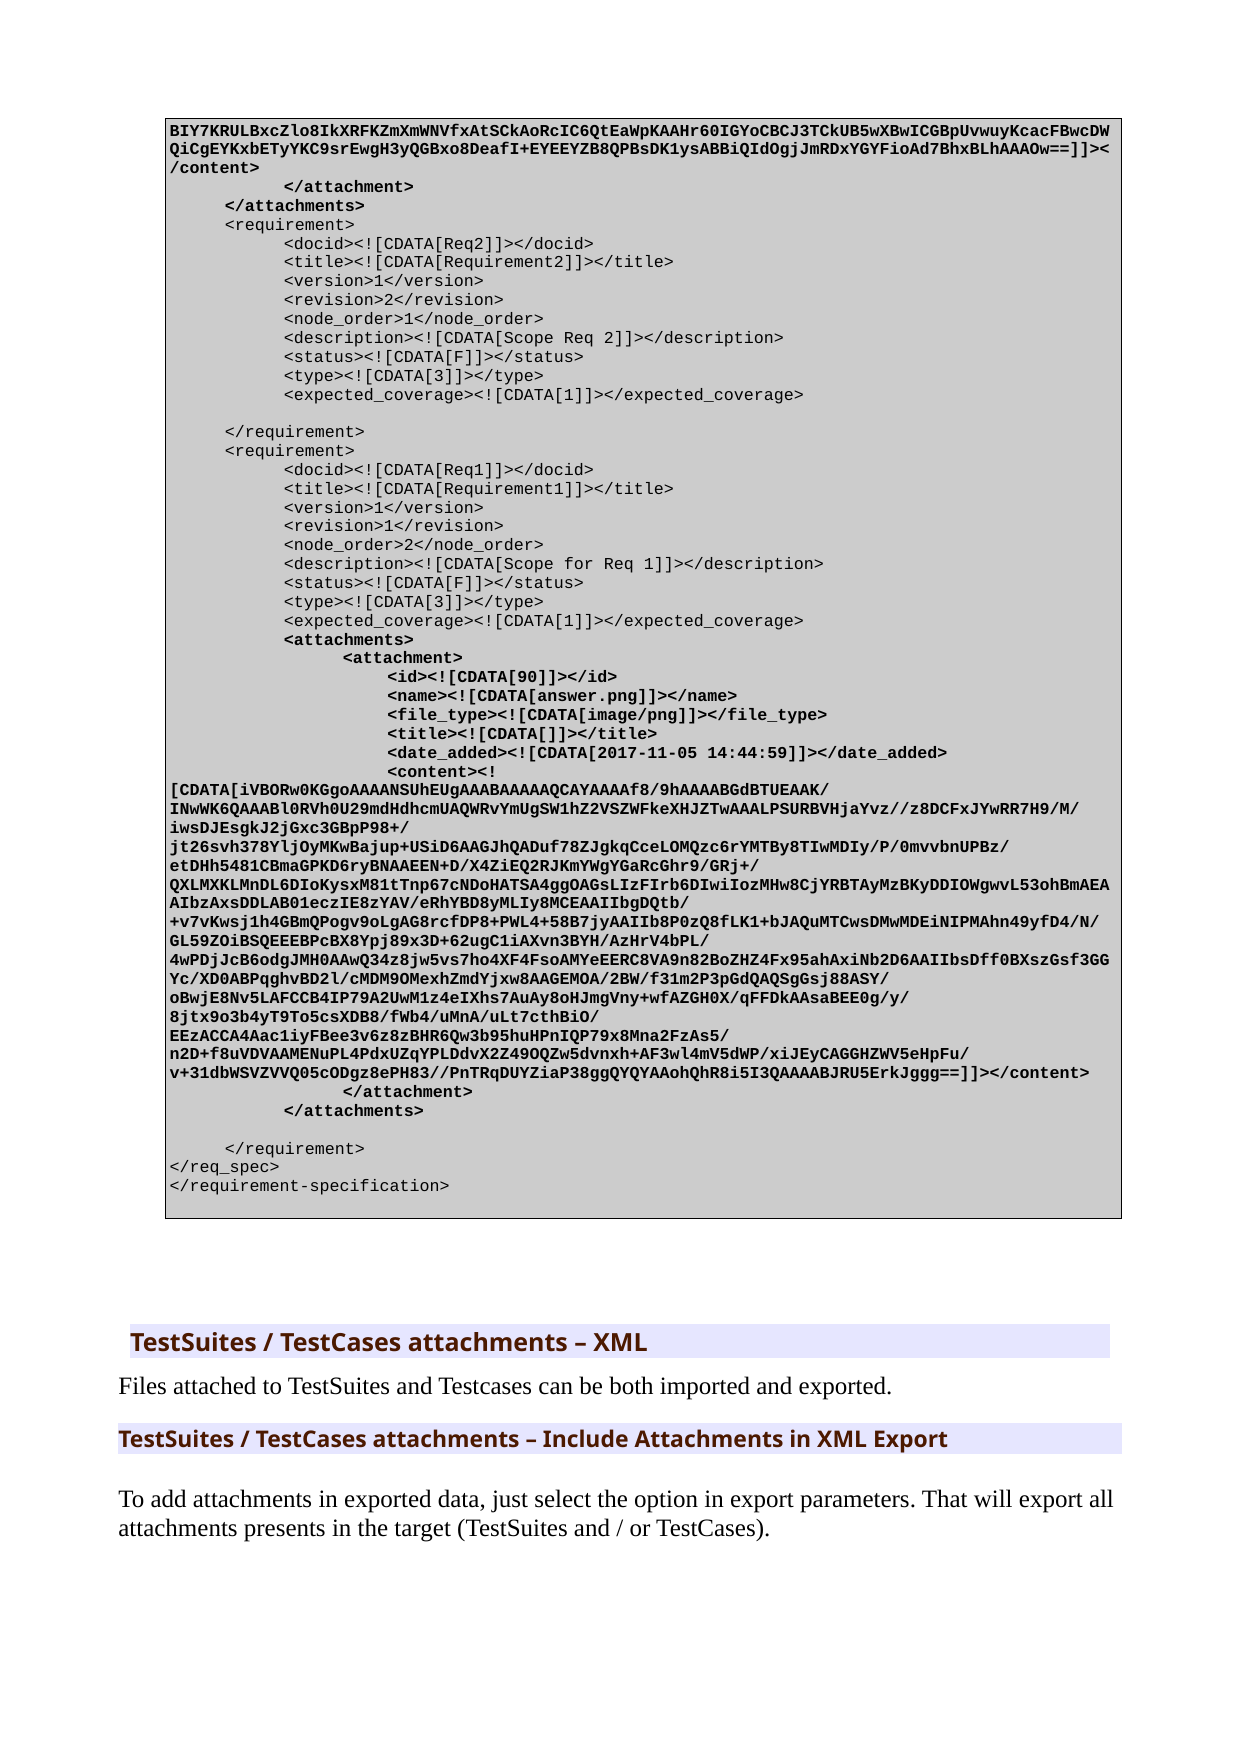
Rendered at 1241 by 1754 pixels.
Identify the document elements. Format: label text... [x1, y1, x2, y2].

text BIY7KRULBxcZlo8IkXRFKZmXmWNVfxAtSCkAoRcIC6QtEaWpKAAHr60IGYoCBCJ3TCkUB5wXBwICGBpUvwuyKcacFBwcDWQiCgEYKxbETyYKC9srEwgH3yQGBxo8DeafI+EYEEYZB8QPBsDK1ysABBiQIdOgjJmRDxYGYFioAd7BhxBLhAAAOw==]]></content> </attachment> </attachments> <requirement> <docid><![CDATA[Req2]]></docid> <title><![CDATA[Requirement2]]></title> <version>1</version> <revision>2</revision> <node_order>1</node_order> <description><![CDATA[Scope Req 2]]></description> <status><![CDATA[F]]></status> <type><![CDATA[3]]></type> <expected_coverage><![CDATA[1]]></expected_coverage> </requirement> <requirement> <docid><![CDATA[Req1]]></docid> <title><![CDATA[Requirement1]]></title> <version>1</version> <revision>1</revision> <node_order>2</node_order> <description><![CDATA[Scope for Req 1]]></description> <status><![CDATA[F]]></status> <type><![CDATA[3]]></type> <expected_coverage><![CDATA[1]]></expected_coverage> <attachments> <attachment> <id><![CDATA[90]]></id> <name><![CDATA[answer.png]]></name> <file_type><![CDATA[image/png]]></file_type> <title><![CDATA[]]></title> <date_added><![CDATA[2017-11-05 14:44:59]]></date_added> <content><![CDATA[iVBORw0KGgoAAAANSUhEUgAAABAAAAAQCAYAAAAf8/9hAAAABGdBTUEAAK/INwWK6QAAABl0RVh0U29mdHdhcmUAQWRvYmUgSW1hZ2VSZWFkeXHJZTwAAALPSURBVHjaYvz//z8DCFxJYwRR7H9/M/iwsDJEsgkJ2jGxc3GBpP98+/jt26svh378YljOyMKwBajup+USiD6AAGJhQADuf78ZJgkqCceLOMQzc6rYMTBy8TIwMDIy/P/0mvvbnUPBz/etDHh5481CBmaGPKD6ryBNAAEEN+D/X4ZiEQ2RJKmYWgYGaRcGhr9/GRj+/QXLMXKLMnDL6DIoKysxM81tTnp67cNDoHATSA4ggOAGsLIzFIrb6DIwiIozMHw8CjYRBTAyMzBKyDDIOWgwvL53ohBmAEAAIbzAxsDDLAB01eczIE8zYAV/eRhYBD8yMLIy8MCEAAIIbgDQtb/+v7vKwsj1h4GBmQPogv9oLgAG8rcfDP8+PWL4+58B7jyAAIIb8P0zQ8fLK1+bJAQuMTCwsDMwMDEiNIPMAhn49yfD4/N/GL59ZOiBSQEEEBPcBX8Ypj89x3D+62ugC1iAXvn3BYH/AzHrV4bPL/4wPDjJcB6odgJMH0AAwQ34z8jw5vs7ho4XF4FsoAMYeEERC8VA9n82BoZHZ4Fx95ahAxiNb2D6AAIIbsDff0BXszGsf3GGYc/XD0ABPqghvBD2l/cMDM9OMexhZmdYjxw8AAGEMOA/2BW/f31m2P3pGdQAQSgGsj88ASY/oBwjE8Nv5LAFCCB4IP79A2UwM1z4eIXhs7AuAy8oHJmgVny+wfAZGH0X/qFFDkAAsaBEE0g/y/8jtx9o3b4yT9To5csXDB8/fWb4/uMnA/uLt7cthBiO/EEzACCA4Aac1iyFBee3v6z8zBHR6Qw3b95huHPnIQP79x8Mna2FzAs5/n2D+f8uVDVAAMENuPL4PdxUZqYPLDdvX2Z49OQZw5dvnxh+AF3wl4mV5dWP/xiJEyCAGGHZWV5eHpFu/v+31dbWSVZVVQ05cODgz8ePH83//PnTRqDUYZiaP38ggQYQYAAohQhR8i5I3QAAAABJRU5ErkJggg==]]></content> </attachment> </attachments> </requirement> </req_spec> </requirement-specification> [166, 119, 1121, 1218]
subtitle TestSuites / TestCases attachments – Include Attachments in XML Export [118, 1423, 1122, 1454]
text To add attachments in exported data, just select the option in export parameters. That will export all attachments presents in the target (TestSuites and / or TestCases). [118, 1484, 1122, 1541]
text Files attached to TestSuites and Testcases can be both imported and exported. [118, 1371, 1122, 1399]
subtitle TestSuites / TestCases attachments – XML [130, 1324, 1110, 1358]
